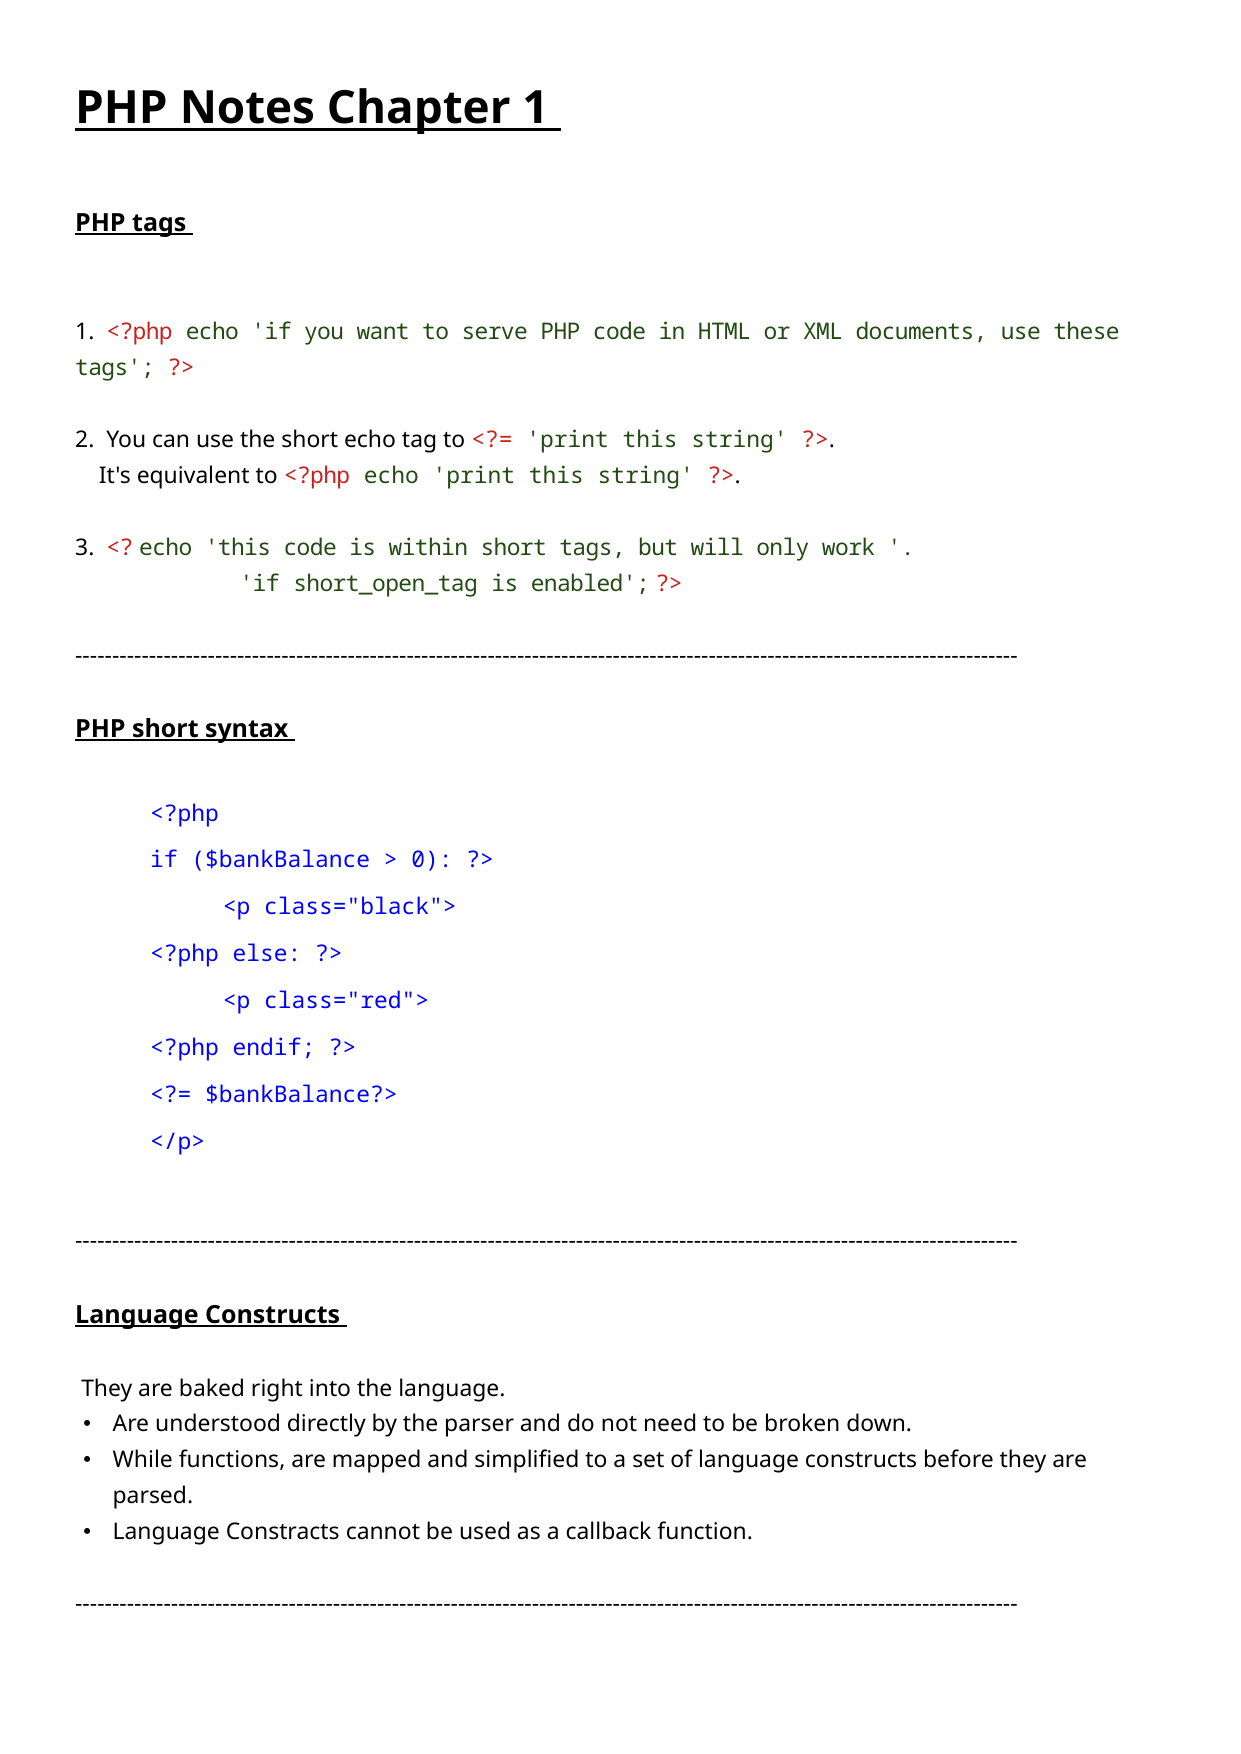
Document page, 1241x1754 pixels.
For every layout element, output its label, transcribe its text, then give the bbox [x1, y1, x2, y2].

list Language Constracts cannot be used as a callback function. [112, 1515, 1165, 1582]
text <?php if ($bankBalance > 0): ?> <p class="black"> <?php else: ?> <p class="red"> <?php endif; ?> <?= $bankBalance?> </p> [150, 750, 1165, 1203]
text Language Constructs [75, 1296, 1165, 1330]
text PHP Notes Chapter 1 [75, 75, 1165, 137]
text 1. <?php echo 'if you want to serve PHP code in HTML or XML documents, use these tags'; ?> 2. You can use the short echo tag to <?= 'print this string' ?>. It's equivalent to <?php echo 'print this string' ?>. 3. <? echo 'this code is within short tags, but will only work '. 'if short_open_tag is enabled'; ?> [75, 315, 1165, 598]
text PHP short syntax [75, 711, 1165, 744]
text -------------------------------------------------------------------------------------------------------------------------------- [75, 1224, 1165, 1292]
text -------------------------------------------------------------------------------------------------------------------------------- [75, 603, 1165, 706]
text PHP tags [75, 204, 1165, 311]
text -------------------------------------------------------------------------------------------------------------------------------- [75, 1587, 1165, 1654]
text They are baked right into the language. [75, 1336, 1165, 1403]
list Are understood directly by the parser and do not need to be broken down. [112, 1407, 1165, 1439]
list While functions, are mapped and simplified to a set of language constructs before they are parsed. [112, 1443, 1165, 1511]
